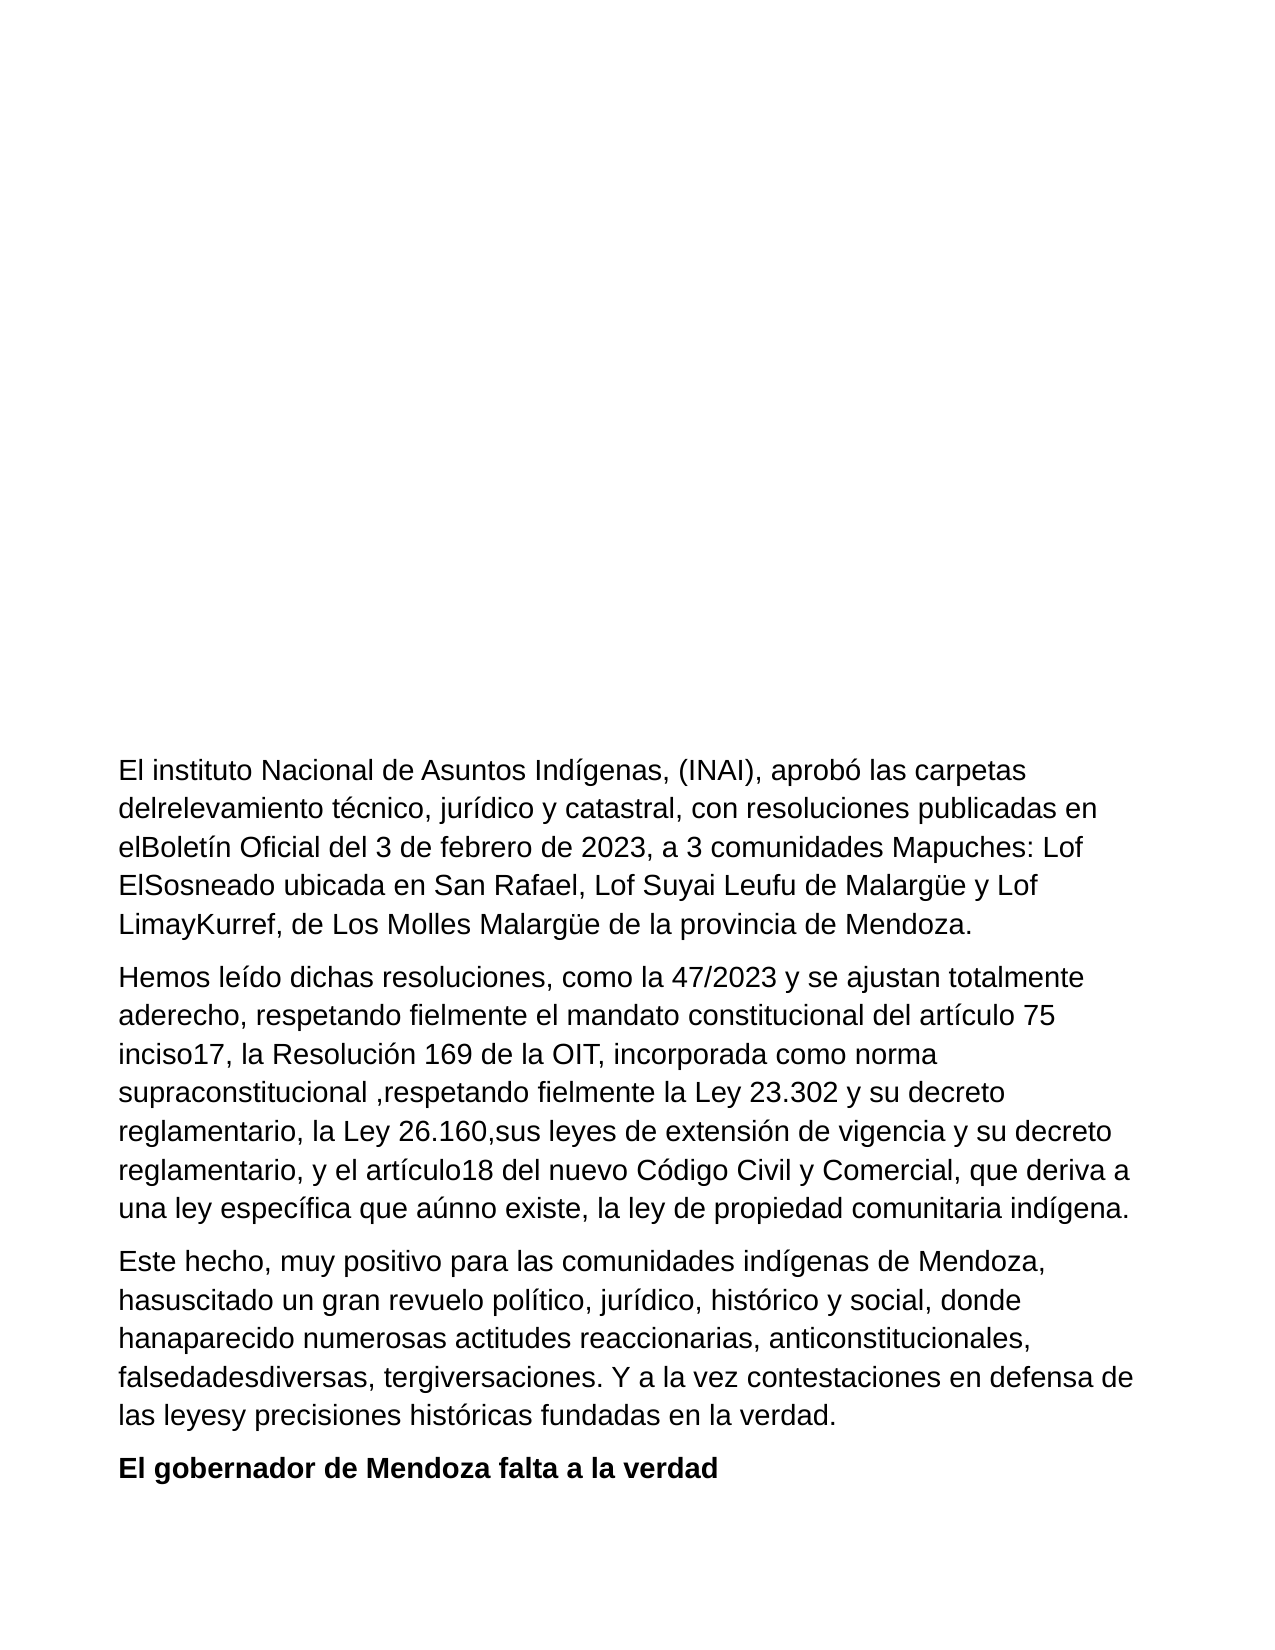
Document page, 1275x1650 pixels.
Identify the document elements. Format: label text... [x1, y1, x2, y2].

text El gobernador de Mendoza falta a la verdad [118, 1451, 1157, 1485]
text Hemos leído dichas resoluciones, como la 47/2023 y se ajustan totalmente aderecho, respetando fielmente el mandato constitucional del artículo 75 inciso17, la Resolución 169 de la OIT, incorporada como norma supraconstitucional ,respetando fielmente la Ley 23.302 y su decreto reglamentario, la Ley 26.160,sus leyes de extensión de vigencia y su decreto reglamentario, y el artículo18 del nuevo Código Civil y Comercial, que deriva a una ley específica que aúnno existe, la ley de propiedad comunitaria indígena. [118, 960, 1157, 1224]
text Este hecho, muy positivo para las comunidades indígenas de Mendoza, hasuscitado un gran revuelo político, jurídico, histórico y social, donde hanaparecido numerosas actitudes reaccionarias, anticonstitucionales, falsedadesdiversas, tergiversaciones. Y a la vez contestaciones en defensa de las leyesy precisiones históricas fundadas en la verdad. [118, 1244, 1157, 1432]
text El instituto Nacional de Asuntos Indígenas, (INAI), aprobó las carpetas delrelevamiento técnico, jurídico y catastral, con resoluciones publicadas en elBoletín Oficial del 3 de febrero de 2023, a 3 comunidades Mapuches: Lof ElSosneado ubicada en San Rafael, Lof Suyai Leufu de Malargüe y Lof LimayKurref, de Los Molles Malargüe de la provincia de Mendoza. [118, 752, 1157, 940]
